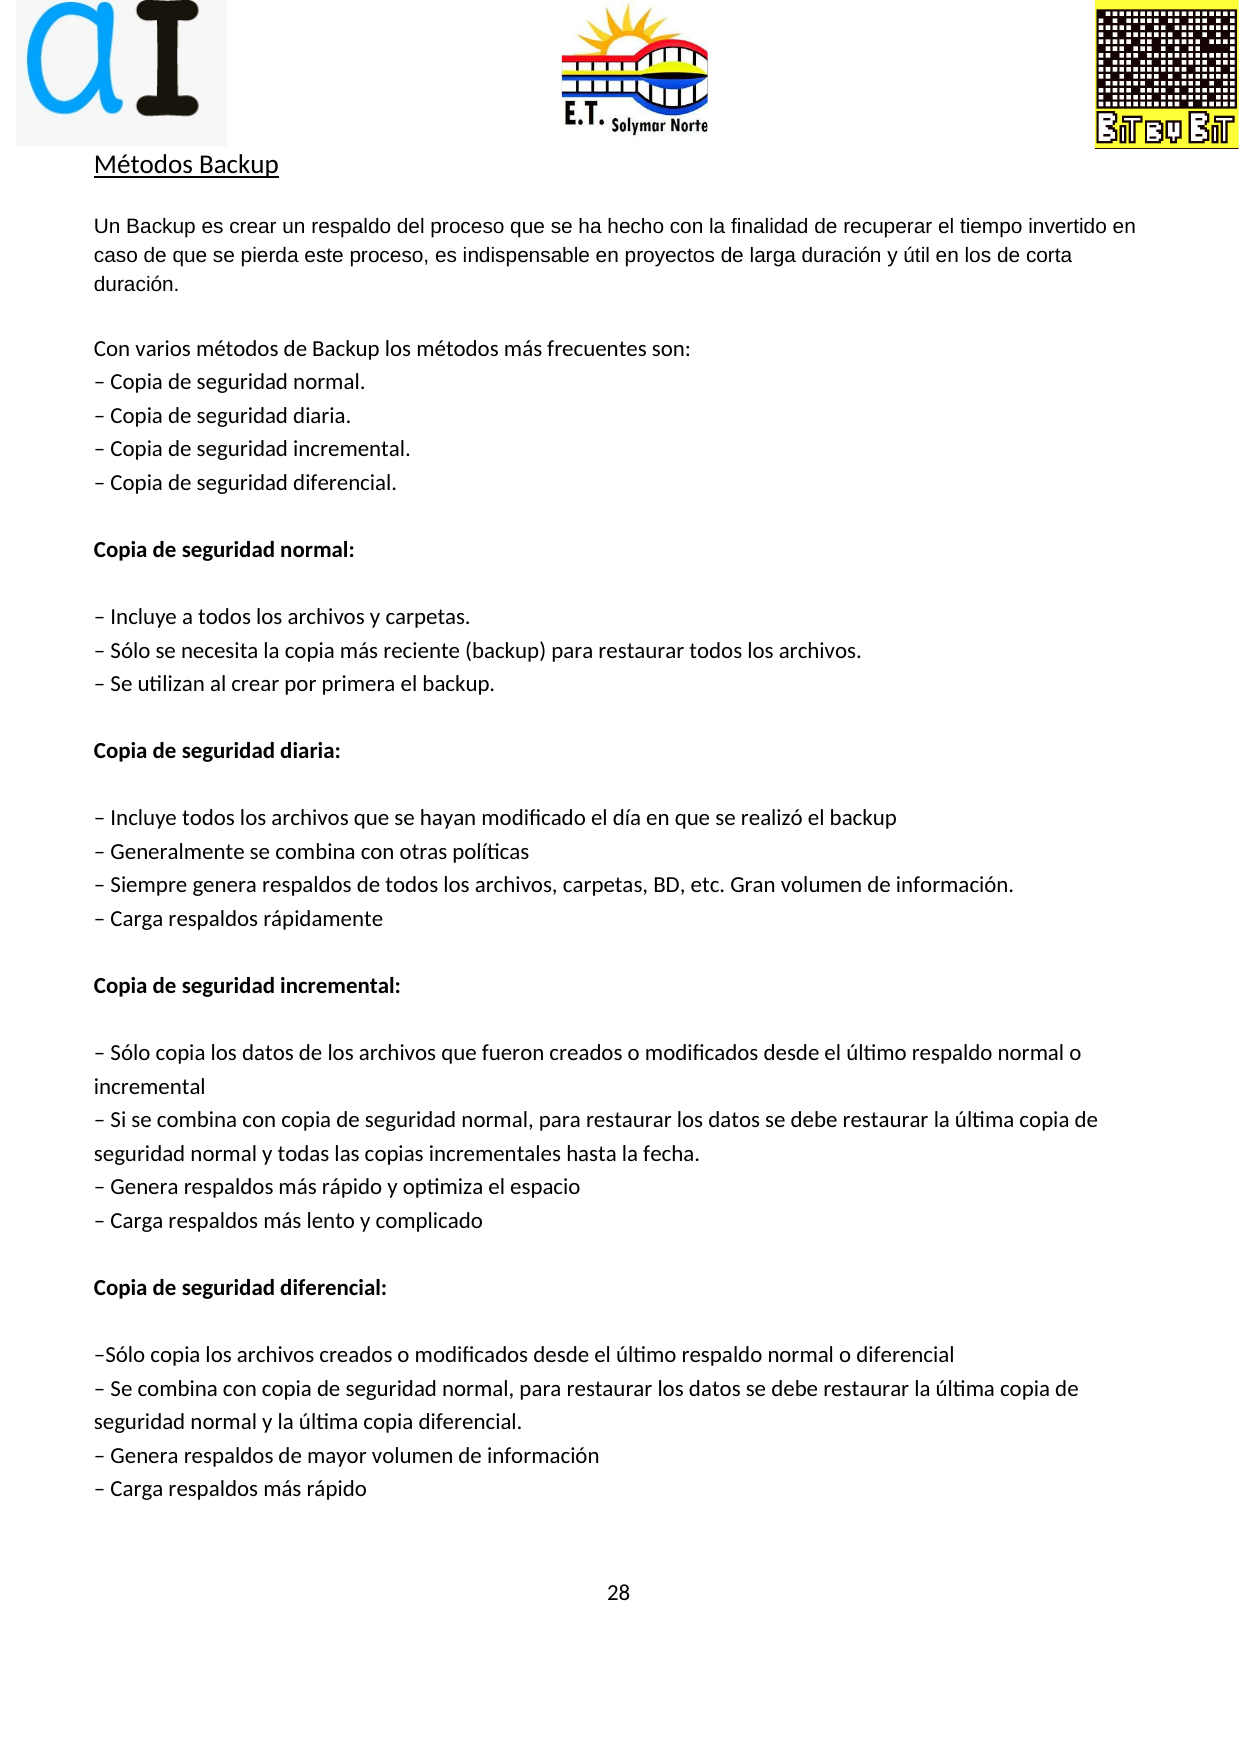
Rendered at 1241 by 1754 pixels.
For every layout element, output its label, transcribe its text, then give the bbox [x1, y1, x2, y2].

text – Genera respaldos de mayor volumen de información [94, 1441, 1143, 1469]
text – Copia de seguridad diferencial. [94, 468, 1143, 496]
text – Sólo se necesita la copia más reciente (backup) para restaurar todos los archivos. [94, 636, 1143, 664]
text – Carga respaldos más rápido [94, 1474, 1143, 1502]
text Copia de seguridad incremental: [94, 971, 1143, 999]
text – Genera respaldos más rápido y optimiza el espacio [94, 1172, 1143, 1201]
text Con varios métodos de Backup los métodos más frecuentes son: [94, 334, 1143, 362]
picture [561, 0, 708, 146]
picture [1094, 0, 1239, 149]
text – Siempre genera respaldos de todos los archivos, carpetas, BD, etc. Gran volumen de información. [94, 871, 1143, 899]
text – Se utilizan al crear por primera el backup. [94, 669, 1143, 697]
text – Carga respaldos más lento y complicado [94, 1206, 1143, 1234]
text Copia de seguridad diferencial: [94, 1273, 1143, 1301]
text Copia de seguridad diaria: [94, 736, 1143, 764]
text – Incluye todos los archivos que se hayan modificado el día en que se realizó el backup [94, 803, 1143, 832]
text – Copia de seguridad normal. [94, 367, 1143, 396]
text Métodos Backup [94, 148, 1143, 181]
text – Si se combina con copia de seguridad normal, para restaurar los datos se debe restaurar la última copia de seguridad normal y todas las copias incrementales hasta la fecha. [94, 1105, 1143, 1167]
text –Sólo copia los archivos creados o modificados desde el último respaldo normal o diferencial [94, 1340, 1143, 1368]
text – Copia de seguridad incremental. [94, 434, 1143, 463]
text Un Backup es crear un respaldo del proceso que se ha hecho con la finalidad de recuperar el tiempo invertido en caso de que se pierda este proceso, es indispensable en proyectos de larga duración y útil en los de corta duración. [94, 214, 1143, 296]
text – Copia de seguridad diaria. [94, 401, 1143, 429]
text Copia de seguridad normal: [94, 535, 1143, 563]
text – Sólo copia los datos de los archivos que fueron creados o modificados desde el último respaldo normal o incremental [94, 1038, 1143, 1100]
text – Generalmente se combina con otras políticas [94, 837, 1143, 865]
picture [16, 0, 228, 146]
text – Incluye a todos los archivos y carpetas. [94, 602, 1143, 630]
text – Carga respaldos rápidamente [94, 904, 1143, 932]
text – Se combina con copia de seguridad normal, para restaurar los datos se debe restaurar la última copia de seguridad normal y la última copia diferencial. [94, 1374, 1143, 1435]
